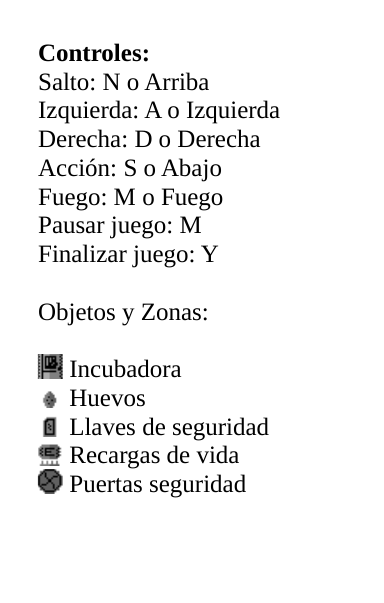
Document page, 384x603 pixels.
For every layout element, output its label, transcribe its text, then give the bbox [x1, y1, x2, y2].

text Salto: N o Arriba [38, 67, 346, 95]
text Finalizar juego: Y [38, 239, 346, 268]
text Objetos y Zonas: [38, 297, 346, 325]
picture [37, 440, 63, 466]
text Llaves de seguridad [38, 412, 346, 440]
picture [37, 469, 63, 494]
picture [37, 411, 63, 437]
text Acción: S o Abajo [38, 153, 346, 182]
picture [37, 382, 63, 408]
text Controles: [38, 38, 346, 67]
text Recargas de vida [38, 440, 346, 469]
text Puertas seguridad [38, 469, 346, 498]
text Fuego: M o Fuego [38, 182, 346, 210]
text Izquierda: A o Izquierda [38, 95, 346, 124]
text Huevos [38, 383, 346, 412]
picture [37, 354, 63, 379]
text Incubadora [38, 354, 346, 383]
text Derecha: D o Derecha [38, 124, 346, 153]
text Pausar juego: M [38, 210, 346, 239]
